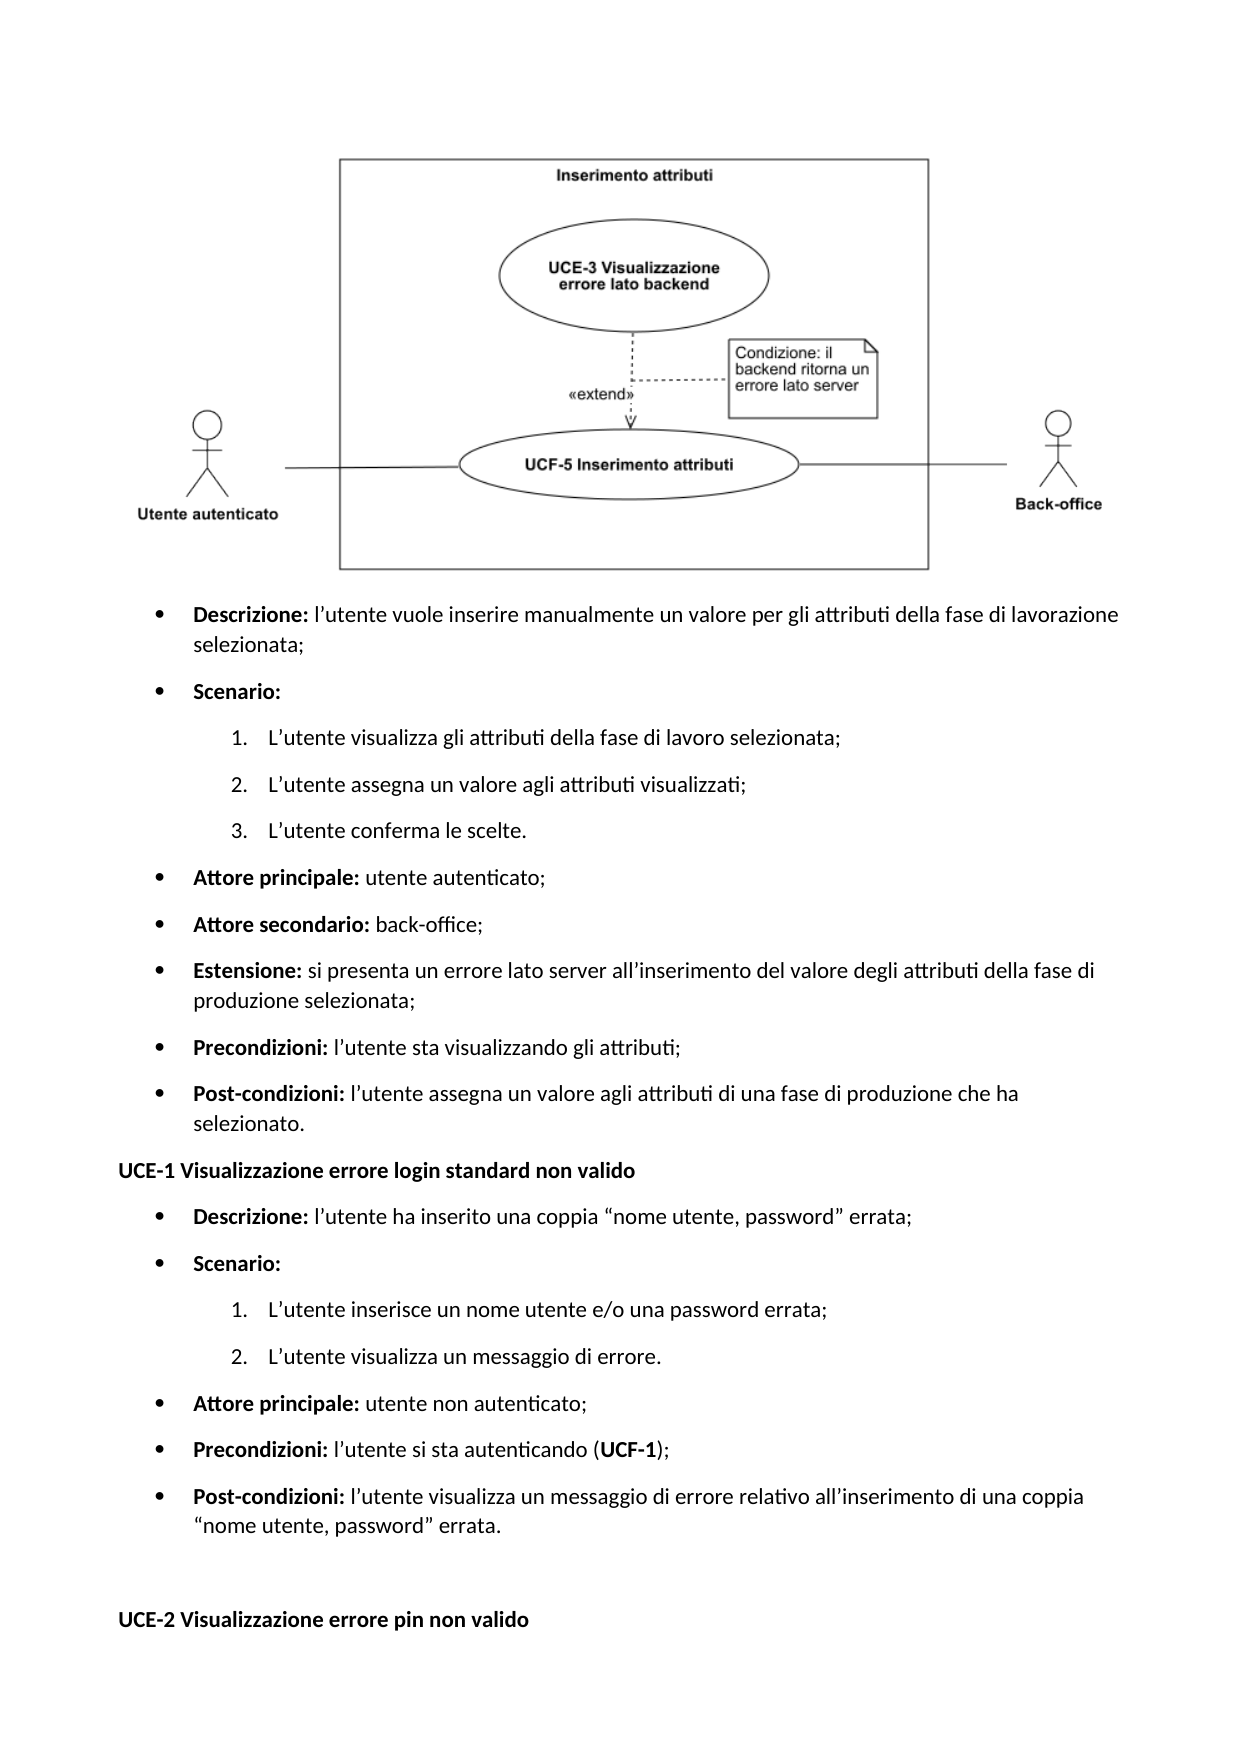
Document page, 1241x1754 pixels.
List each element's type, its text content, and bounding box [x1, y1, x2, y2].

list Scenario: [156, 677, 1122, 705]
list L’utente visualizza un messaggio di errore. [231, 1342, 1122, 1370]
list Descrizione: l’utente ha inserito una coppia “nome utente, password” errata; [156, 1202, 1122, 1230]
list L’utente assegna un valore agli attributi visualizzati; [231, 770, 1122, 798]
list Estensione: si presenta un errore lato server all’inserimento del valore degli attributi della fase di produzione selezionata; [156, 956, 1122, 1014]
list Precondizioni: l’utente sta visualizzando gli attributi; [156, 1033, 1122, 1061]
list Post-condizioni: l’utente assegna un valore agli attributi di una fase di produzione che ha selezionato. [156, 1079, 1122, 1137]
text UCE-2 Visualizzazione errore pin non valido [118, 1605, 1122, 1633]
list L’utente inserisce un nome utente e/o una password errata; [231, 1296, 1122, 1323]
list Attore secondario: back-office; [156, 910, 1122, 938]
list Precondizioni: l’utente si sta autenticando (UCF-1); [156, 1435, 1122, 1463]
list L’utente visualizza gli attributi della fase di lavoro selezionata; [231, 723, 1122, 752]
list L’utente conferma le scelte. [231, 817, 1122, 845]
list Attore principale: utente non autenticato; [156, 1389, 1122, 1417]
list Descrizione: l’utente vuole inserire manualmente un valore per gli attributi della fase di lavorazione selezionata; [156, 601, 1122, 658]
list Scenario: [156, 1249, 1122, 1277]
text UCE-1 Visualizzazione errore login standard non valido [118, 1156, 1122, 1184]
list Post-condizioni: l’utente visualizza un messaggio di errore relativo all’inserimento di una coppia “nome utente, password” errata. [156, 1482, 1122, 1540]
list Attore principale: utente autenticato; [156, 863, 1122, 891]
